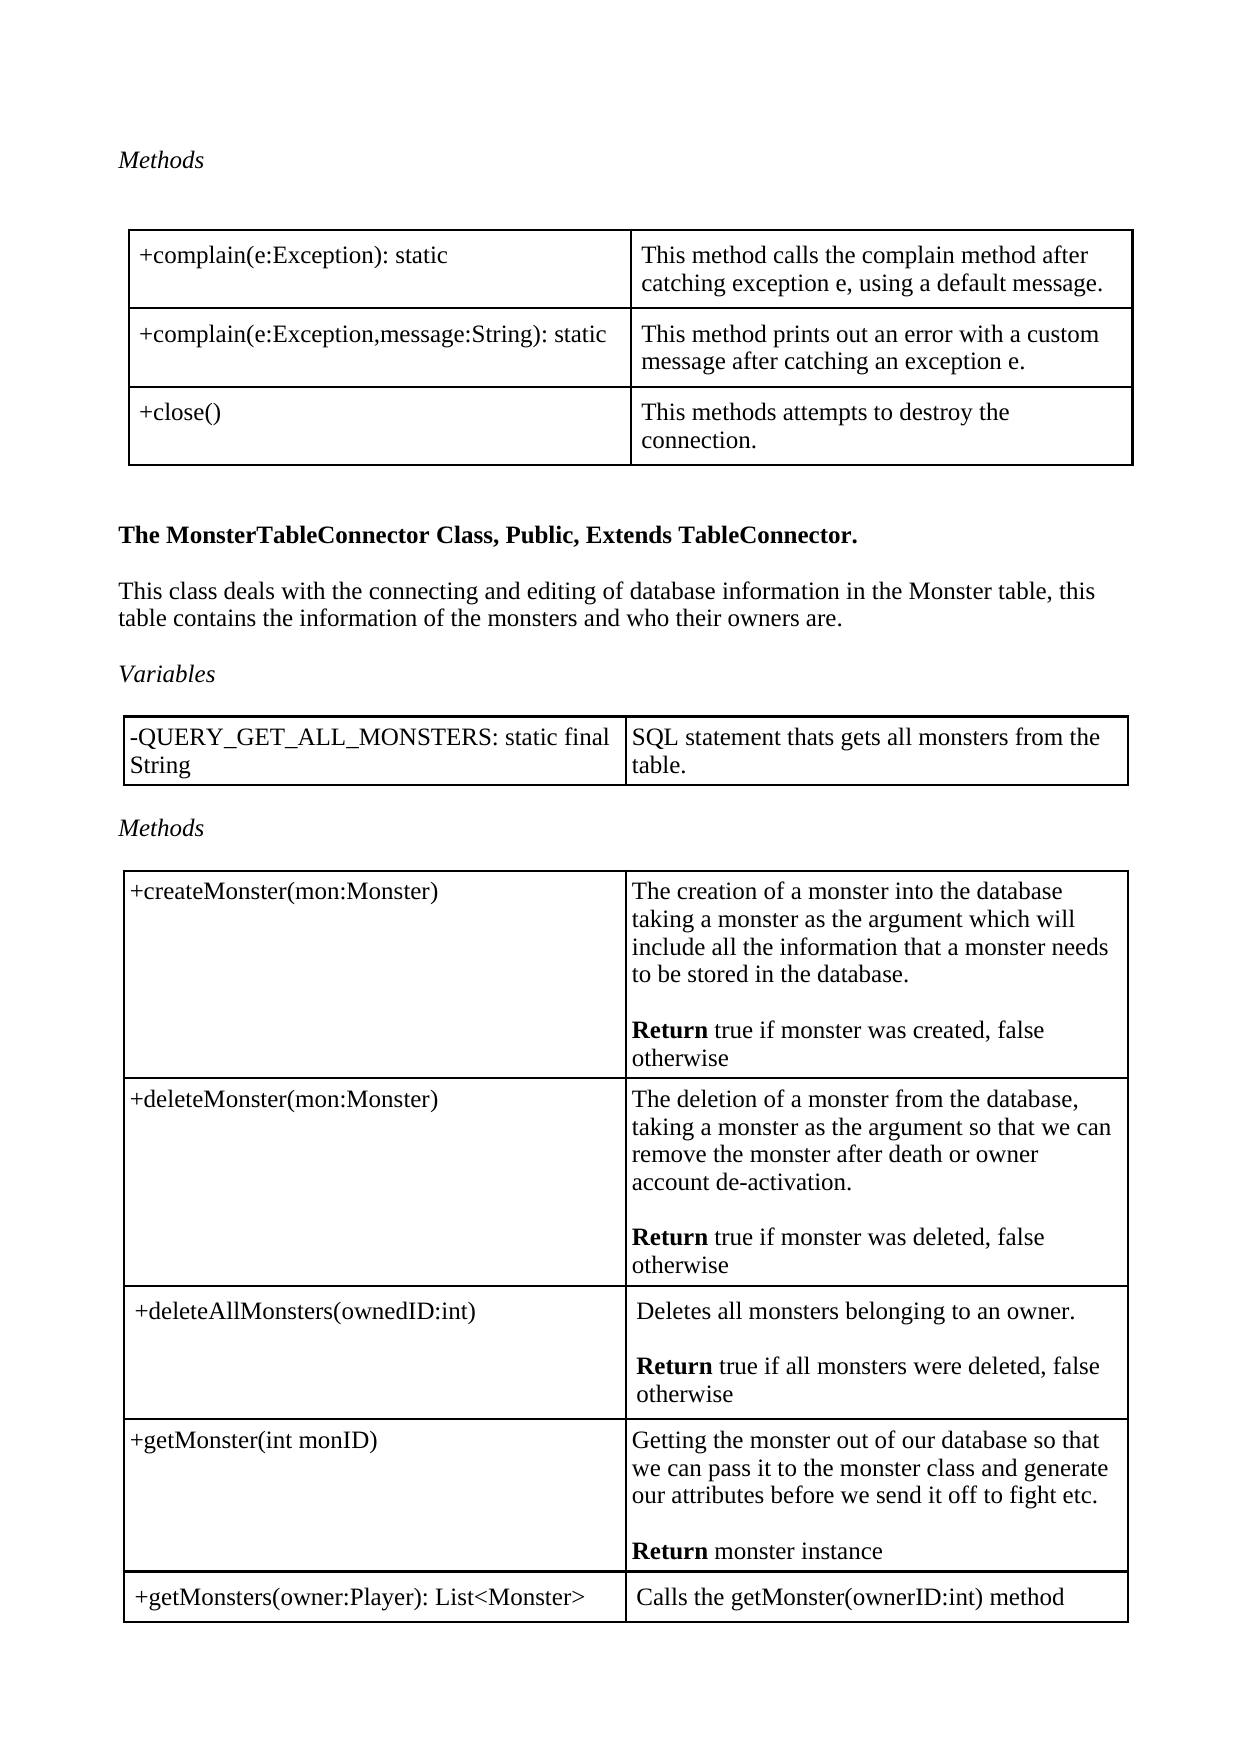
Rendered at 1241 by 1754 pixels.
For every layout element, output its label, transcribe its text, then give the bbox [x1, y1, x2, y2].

text The MonsterTableConnector Class, Public, Extends TableConnector. [118, 521, 1122, 549]
table_cell Deletes all monsters belonging to an owner. Return true if all monsters were deleted, false otherwise [627, 1287, 1127, 1418]
table_cell Getting the monster out of our database so that we can pass it to the monster class and generate our attributes before we send it off to fight etc. Return monster instance [627, 1420, 1127, 1570]
table_cell +deleteMonster(mon:Monster) [125, 1079, 625, 1284]
table_cell The deletion of a monster from the database, taking a monster as the argument so that we can remove the monster after death or owner account de-activation. Return true if monster was deleted, false otherwise [627, 1079, 1127, 1284]
table_cell +deleteAllMonsters(ownedID:int) [125, 1287, 625, 1418]
text Methods [118, 814, 1122, 842]
table_cell Calls the getMonster(ownerID:int) method [627, 1573, 1127, 1621]
table_header -QUERY_GET_ALL_MONSTERS: static final String [125, 718, 625, 784]
table_cell +getMonsters(owner:Player): List<Monster> [125, 1573, 625, 1621]
text Variables [118, 660, 1122, 688]
table_header SQL statement thats gets all monsters from the table. [627, 718, 1127, 784]
table_cell +close() [130, 388, 630, 464]
text This class deals with the connecting and editing of database information in the Monster table, this table contains the information of the monsters and who their owners are. [118, 577, 1122, 632]
table_cell +getMonster(int monID) [125, 1420, 625, 1570]
table_header +complain(e:Exception): static [130, 231, 630, 307]
table_header The creation of a monster into the database taking a monster as the argument which will include all the information that a monster needs to be stored in the database. Return true if monster was created, false otherwise [627, 872, 1127, 1077]
table_cell This method prints out an error with a custom message after catching an exception e. [632, 309, 1131, 386]
table_cell +complain(e:Exception,message:String): static [130, 309, 630, 386]
table_cell This methods attempts to destroy the connection. [632, 388, 1131, 464]
text Methods [118, 146, 1122, 173]
table_header +createMonster(mon:Monster) [125, 872, 625, 1077]
table_header This method calls the complain method after catching exception e, using a default message. [632, 231, 1131, 307]
